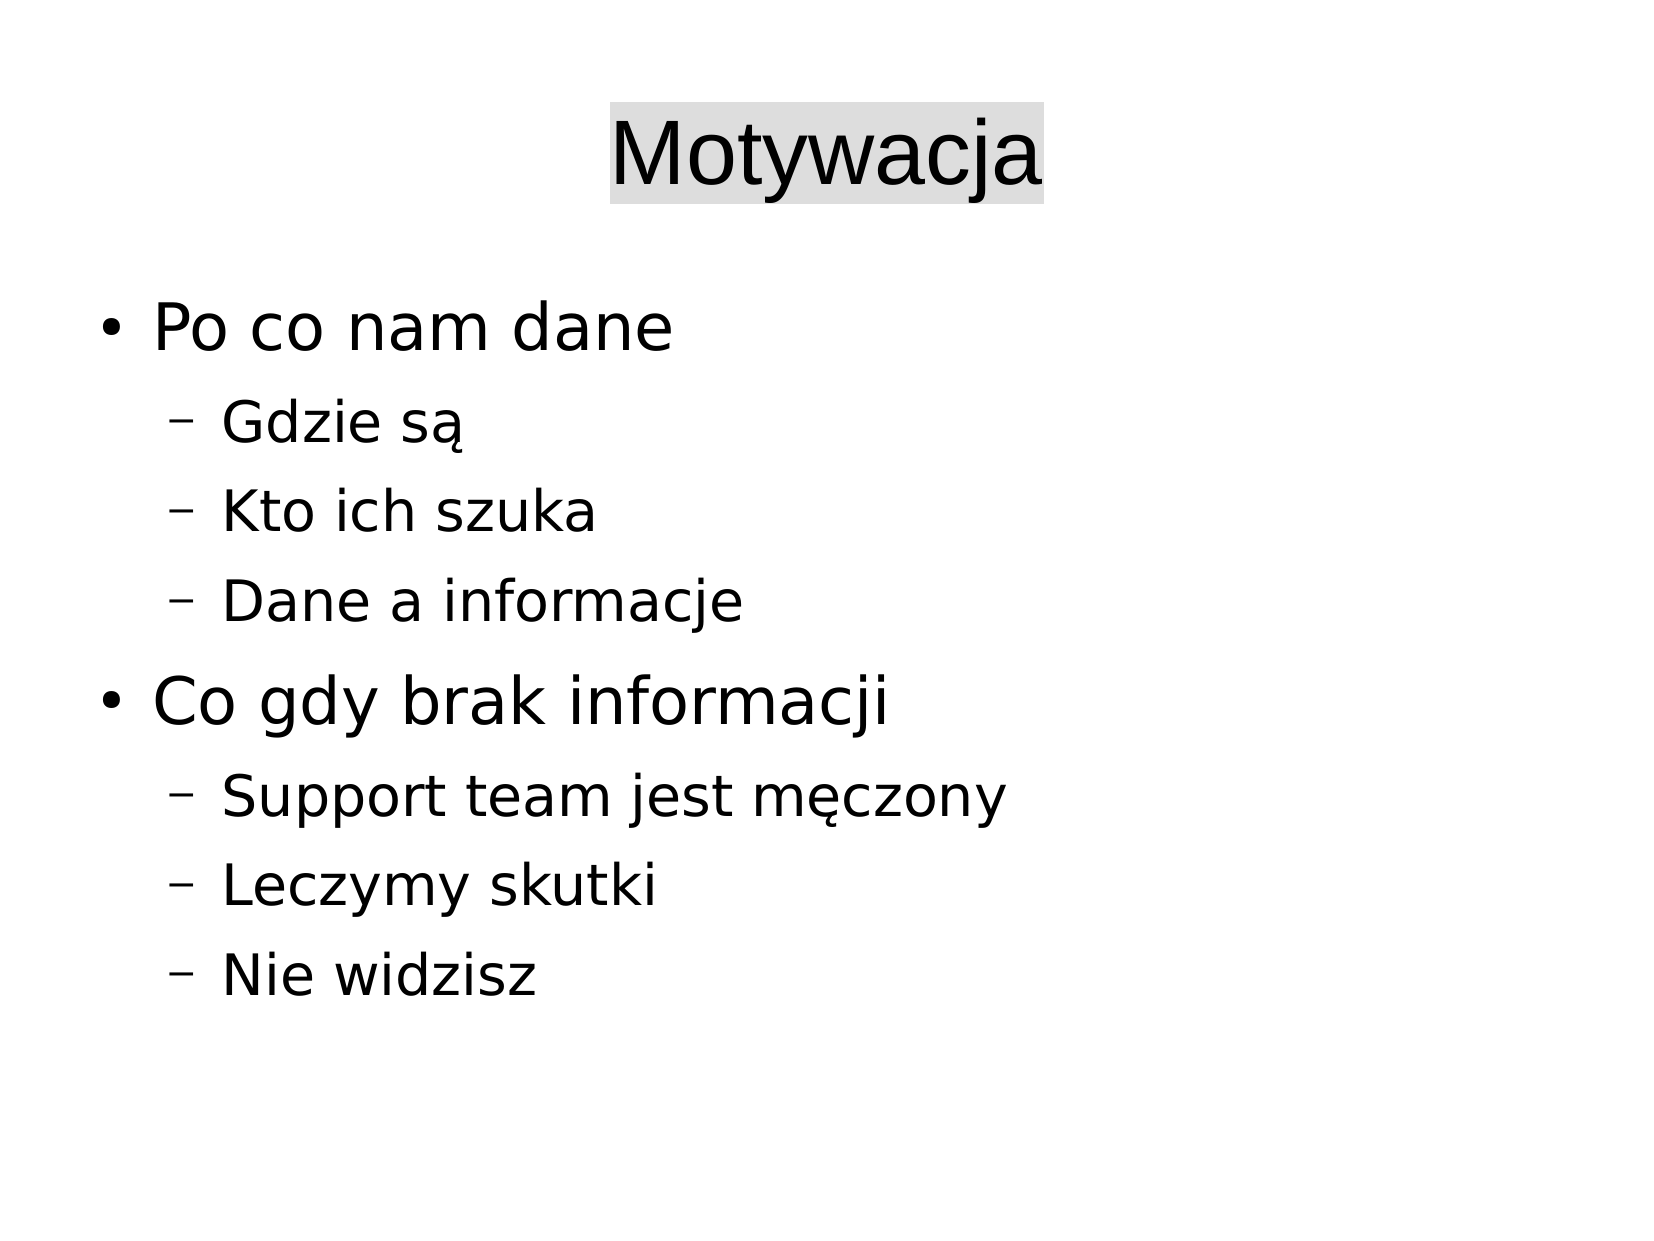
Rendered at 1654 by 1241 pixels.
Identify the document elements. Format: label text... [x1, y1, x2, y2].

list Po co nam dane Gdzie są Kto ich szuka Dane a informacje Co gdy brak informacji Support team jest męczony Leczymy skutki Nie widzisz [82, 290, 1571, 1010]
title Motywacja [82, 49, 1571, 257]
